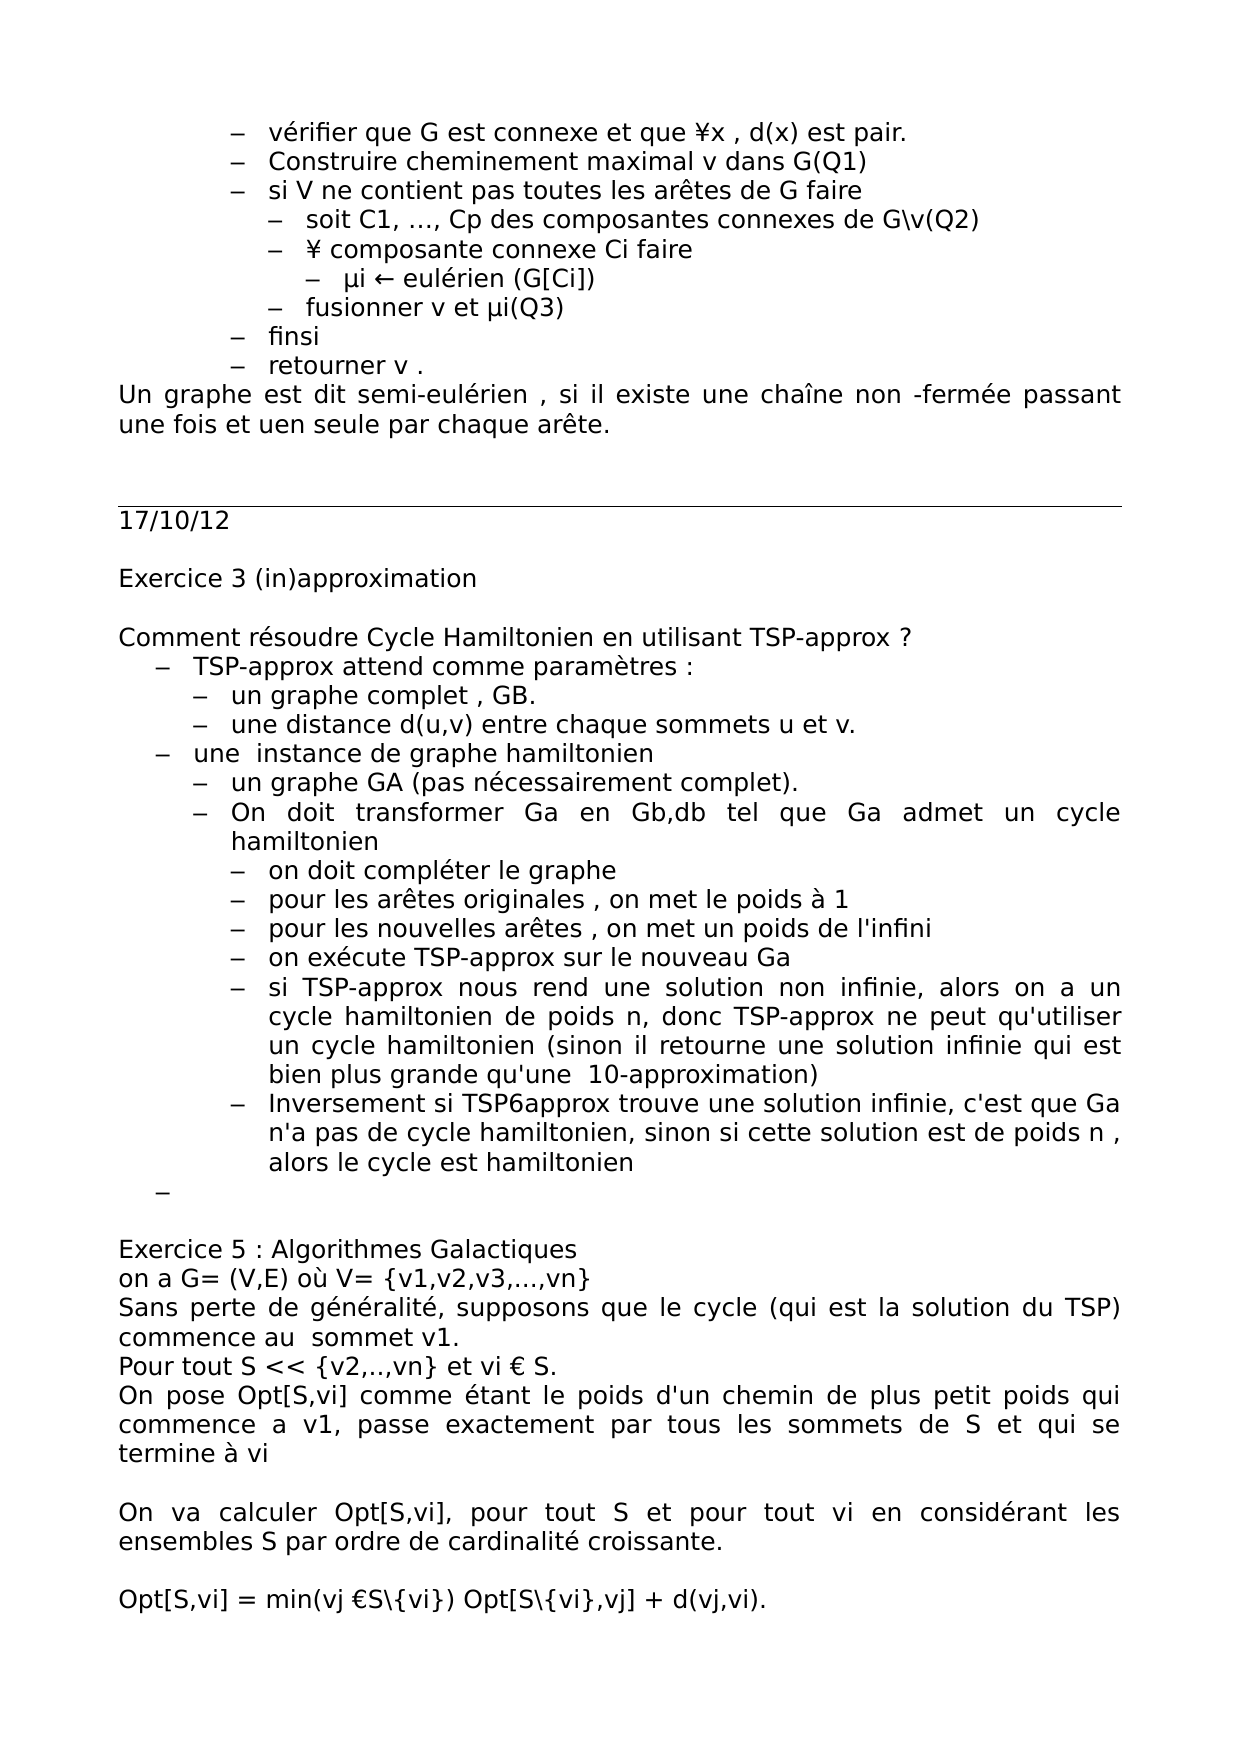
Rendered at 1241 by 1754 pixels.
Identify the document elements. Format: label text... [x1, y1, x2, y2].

list si V ne contient pas toutes les arêtes de G faire [231, 176, 1122, 206]
list une instance de graphe hamiltonien [156, 739, 1122, 769]
text Comment résoudre Cycle Hamiltonien en utilisant TSP-approx ? [118, 623, 1122, 652]
list Construire cheminement maximal v dans G(Q1) [231, 147, 1122, 176]
list pour les arêtes originales , on met le poids à 1 [231, 885, 1122, 914]
list on exécute TSP-approx sur le nouveau Ga [231, 944, 1122, 973]
text Sans perte de généralité, supposons que le cycle (qui est la solution du TSP) commence au sommet v1. [118, 1294, 1122, 1352]
text Pour tout S << {v2,..,vn} et vi € S. [118, 1352, 1122, 1381]
list une distance d(u,v) entre chaque sommets u et v. [193, 710, 1122, 739]
text 17/10/12 [118, 507, 1122, 535]
list soit C1, …, Cp des composantes connexes de G\v(Q2) [268, 206, 1122, 235]
list si TSP-approx nous rend une solution non infinie, alors on a un cycle hamiltonien de poids n, donc TSP-approx ne peut qu'utiliser un cycle hamiltonien (sinon il retourne une solution infinie qui est bien plus grande qu'une 10-approximation) [231, 973, 1122, 1089]
list on doit compléter le graphe [231, 856, 1122, 885]
list µi ← eulérien (G[Ci]) [306, 264, 1122, 293]
list finsi [231, 322, 1122, 351]
text Opt[S,vi] = min(vj €S\{vi}) Opt[S\{vi},vj] + d(vj,vi). [118, 1585, 1122, 1614]
text Un graphe est dit semi-eulérien , si il existe une chaîne non -fermée passant une fois et uen seule par chaque arête. [118, 381, 1122, 439]
list retourner v . [231, 351, 1122, 381]
list un graphe GA (pas nécessairement complet). [193, 769, 1122, 798]
list ¥ composante connexe Ci faire [268, 235, 1122, 264]
text Exercice 3 (in)approximation [118, 564, 1122, 594]
text Exercice 5 : Algorithmes Galactiques [118, 1235, 1122, 1264]
list TSP-approx attend comme paramètres : [156, 652, 1122, 681]
list vérifier que G est connexe et que ¥x , d(x) est pair. [231, 118, 1122, 147]
text on a G= (V,E) où V= {v1,v2,v3,...,vn} [118, 1264, 1122, 1294]
list On doit transformer Ga en Gb,db tel que Ga admet un cycle hamiltonien [193, 798, 1122, 856]
text On pose Opt[S,vi] comme étant le poids d'un chemin de plus petit poids qui commence a v1, passe exactement par tous les sommets de S et qui se termine à vi [118, 1381, 1122, 1469]
list Inversement si TSP6approx trouve une solution infinie, c'est que Ga n'a pas de cycle hamiltonien, sinon si cette solution est de poids n , alors le cycle est hamiltonien [231, 1089, 1122, 1177]
list pour les nouvelles arêtes , on met un poids de l'infini [231, 914, 1122, 944]
list fusionner v et µi(Q3) [268, 293, 1122, 322]
list un graphe complet , GB. [193, 681, 1122, 710]
text On va calculer Opt[S,vi], pour tout S et pour tout vi en considérant les ensembles S par ordre de cardinalité croissante. [118, 1498, 1122, 1556]
